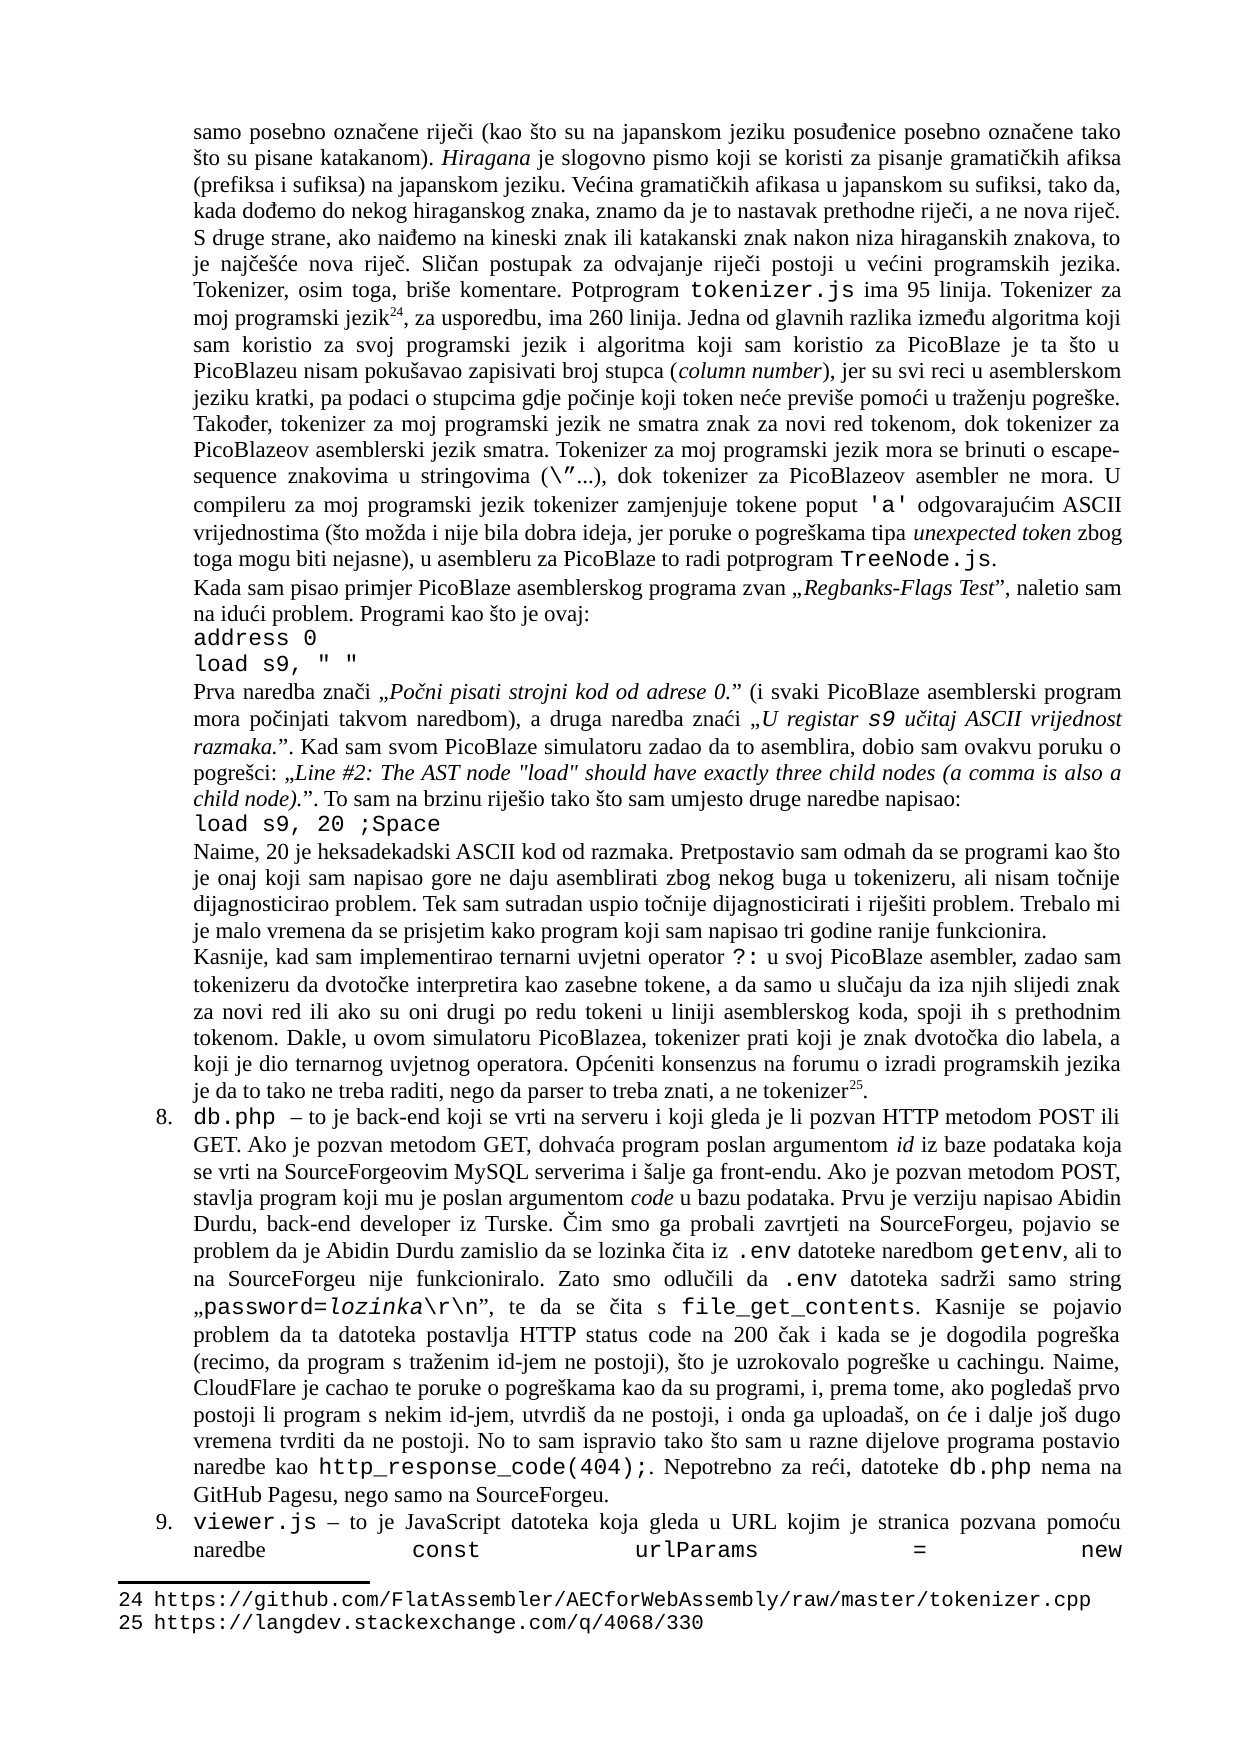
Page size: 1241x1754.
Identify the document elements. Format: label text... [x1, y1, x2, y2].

list db.php – to je back-end koji se vrti na serveru i koji gleda je li pozvan HTTP metodom POST ili GET. Ako je pozvan metodom GET, dohvaća program poslan argumentom id iz baze podataka koja se vrti na SourceForgeovim MySQL serverima i šalje ga front-endu. Ako je pozvan metodom POST, stavlja program koji mu je poslan argumentom code u bazu podataka. Prvu je verziju napisao Abidin Durdu, back-end developer iz Turske. Čim smo ga probali zavrtjeti na SourceForgeu, pojavio se problem da je Abidin Durdu zamislio da se lozinka čita iz .env datoteke naredbom getenv, ali to na SourceForgeu nije funkcioniralo. Zato smo odlučili da .env datoteka sadrži samo string „password=lozinka\r\n”, te da se čita s file_get_contents. Kasnije se pojavio problem da ta datoteka postavlja HTTP status code na 200 čak i kada se je dogodila pogreška (recimo, da program s traženim id-jem ne postoji), što je uzrokovalo pogreške u cachingu. Naime, CloudFlare je cachao te poruke o pogreškama kao da su programi, i, prema tome, ako pogledaš prvo postoji li program s nekim id-jem, utvrdiš da ne postoji, i onda ga uploadaš, on će i dalje još dugo vremena tvrditi da ne postoji. No to sam ispravio tako što sam u razne dijelove programa postavio naredbe kao http_response_code(404);. Nepotrebno za reći, datoteke db.php nema na GitHub Pagesu, nego samo na SourceForgeu. [156, 1103, 1122, 1508]
list samo posebno označene riječi (kao što su na japanskom jeziku posuđenice posebno označene tako što su pisane katakanom). Hiragana je slogovno pismo koji se koristi za pisanje gramatičkih afiksa (prefiksa i sufiksa) na japanskom jeziku. Većina gramatičkih afikasa u japanskom su sufiksi, tako da, kada dođemo do nekog hiraganskog znaka, znamo da je to nastavak prethodne riječi, a ne nova riječ. S druge strane, ako naiđemo na kineski znak ili katakanski znak nakon niza hiraganskih znakova, to je najčešće nova riječ. Sličan postupak za odvajanje riječi postoji u većini programskih jezika. Tokenizer, osim toga, briše komentare. Potprogram tokenizer.js ima 95 linija. Tokenizer za moj programski jezik, za usporedbu, ima 260 linija. Jedna od glavnih razlika između algoritma koji sam koristio za svoj programski jezik i algoritma koji sam koristio za PicoBlaze je ta što u PicoBlazeu nisam pokušavao zapisivati broj stupca (column number), jer su svi reci u asemblerskom jeziku kratki, pa podaci o stupcima gdje počinje koji token neće previše pomoći u traženju pogreške. Također, tokenizer za moj programski jezik ne smatra znak za novi red tokenom, dok tokenizer za PicoBlazeov asemblerski jezik smatra. Tokenizer za moj programski jezik mora se brinuti o escape-sequence znakovima u stringovima (\”...), dok tokenizer za PicoBlazeov asembler ne mora. U compileru za moj programski jezik tokenizer zamjenjuje tokene poput 'a' odgovarajućim ASCII vrijednostima (što možda i nije bila dobra ideja, jer poruke o pogreškama tipa unexpected token zbog toga mogu biti nejasne), u asembleru za PicoBlaze to radi potprogram TreeNode.js. [156, 118, 1122, 574]
list Prva naredba znači „Počni pisati strojni kod od adrese 0.” (i svaki PicoBlaze asemblerski program mora počinjati takvom naredbom), a druga naredba znaći „U registar s9 učitaj ASCII vrijednost razmaka.”. Kad sam svom PicoBlaze simulatoru zadao da to asemblira, dobio sam ovakvu poruku o pogrešci: „Line #2: The AST node "load" should have exactly three child nodes (a comma is also a child node).”. To sam na brzinu riješio tako što sam umjesto druge naredbe napisao: [156, 678, 1122, 812]
list viewer.js – to je JavaScript datoteka koja gleda u URL kojim je stranica pozvana pomoću naredbe const urlParams = new [156, 1508, 1122, 1564]
list load s9, " " [156, 652, 1122, 678]
list https://github.com/FlatAssembler/AECforWebAssembly/raw/master/tokenizer.cpp [118, 1588, 1122, 1612]
list load s9, 20 ;Space [156, 812, 1122, 838]
list address 0 [156, 626, 1122, 652]
list https://langdev.stackexchange.com/q/4068/330 [118, 1612, 1122, 1636]
list Naime, 20 je heksadekadski ASCII kod od razmaka. Pretpostavio sam odmah da se programi kao što je onaj koji sam napisao gore ne daju asemblirati zbog nekog buga u tokenizeru, ali nisam točnije dijagnosticirao problem. Tek sam sutradan uspio točnije dijagnosticirati i riješiti problem. Trebalo mi je malo vremena da se prisjetim kako program koji sam napisao tri godine ranije funkcionira. [156, 838, 1122, 943]
list Kada sam pisao primjer PicoBlaze asemblerskog programa zvan „Regbanks-Flags Test”, naletio sam na idući problem. Programi kao što je ovaj: [156, 574, 1122, 626]
list Kasnije, kad sam implementirao ternarni uvjetni operator ?: u svoj PicoBlaze asembler, zadao sam tokenizeru da dvotočke interpretira kao zasebne tokene, a da samo u slučaju da iza njih slijedi znak za novi red ili ako su oni drugi po redu tokeni u liniji asemblerskog koda, spoji ih s prethodnim tokenom. Dakle, u ovom simulatoru PicoBlazea, tokenizer prati koji je znak dvotočka dio labela, a koji je dio ternarnog uvjetnog operatora. Općeniti konsenzus na forumu o izradi programskih jezika je da to tako ne treba raditi, nego da parser to treba znati, a ne tokenizer. [156, 943, 1122, 1103]
